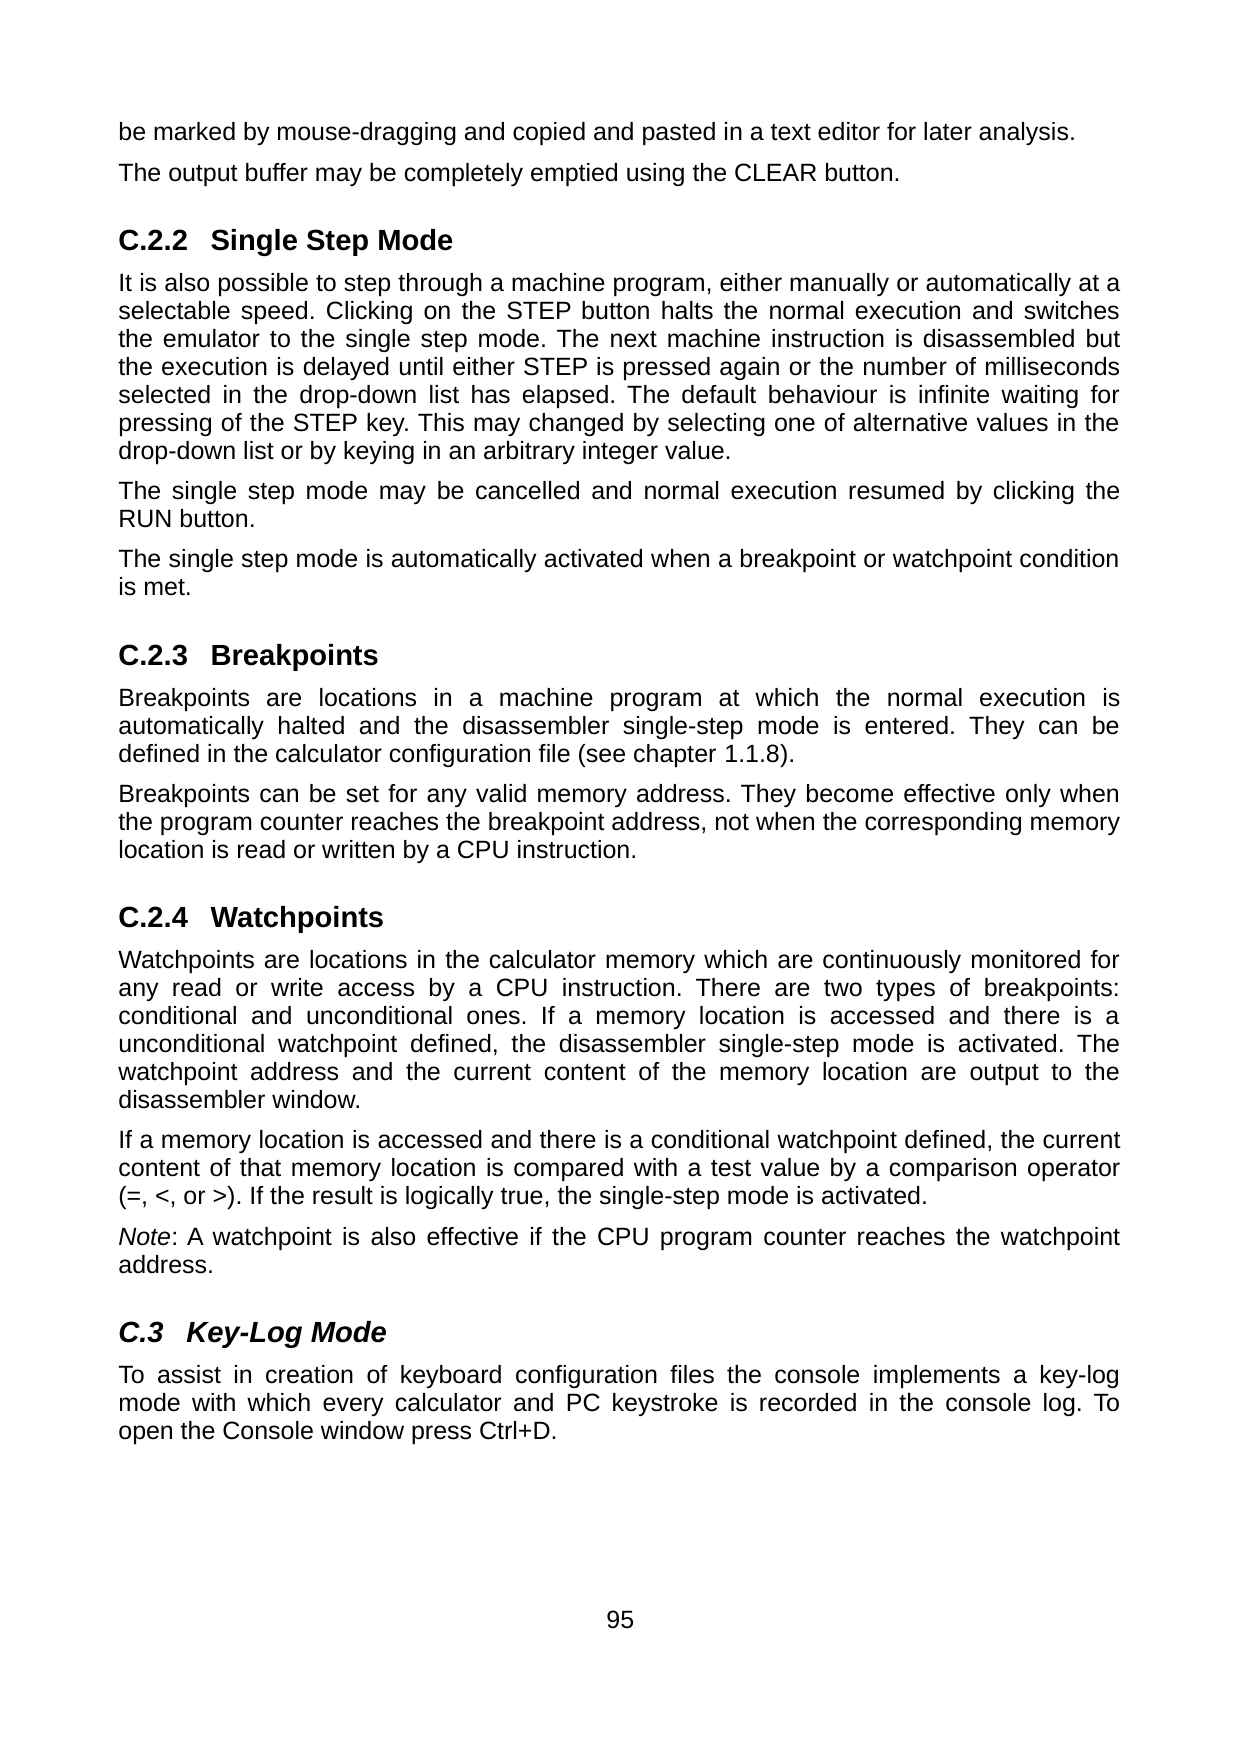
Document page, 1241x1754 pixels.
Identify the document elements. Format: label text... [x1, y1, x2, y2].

text If a memory location is accessed and there is a conditional watchpoint defined, the current content of that memory location is compared with a test value by a comparison operator (=, <, or >). If the result is logically true, the single-step mode is activated. [118, 1126, 1122, 1210]
text be marked by mouse-dragging and copied and pasted in a text editor for later analysis. [118, 118, 1122, 146]
subtitle Key-Log Mode [118, 1316, 1122, 1348]
text It is also possible to step through a machine program, either manually or automatically at a selectable speed. Clicking on the STEP button halts the normal execution and switches the emulator to the single step mode. The next machine instruction is disassembled but the execution is delayed until either STEP is pressed again or the number of milliseconds selected in the drop-down list has elapsed. The default behaviour is infinite waiting for pressing of the STEP key. This may changed by selecting one of alternative values in the drop-down list or by keying in an arbitrary integer value. [118, 269, 1122, 464]
subtitle Watchpoints [118, 901, 1122, 934]
text To assist in creation of keyboard configuration files the console implements a key-log mode with which every calculator and PC keystroke is recorded in the console log. To open the Console window press Ctrl+D. [118, 1361, 1122, 1445]
text The single step mode may be cancelled and normal execution resumed by clicking the RUN button. [118, 477, 1122, 533]
text Breakpoints can be set for any valid memory address. They become effective only when the program counter reaches the breakpoint address, not when the corresponding memory location is read or written by a CPU instruction. [118, 780, 1122, 864]
subtitle Breakpoints [118, 639, 1122, 671]
text Watchpoints are locations in the calculator memory which are continuously monitored for any read or write access by a CPU instruction. There are two types of breakpoints: conditional and unconditional ones. If a memory location is accessed and there is a unconditional watchpoint defined, the disassembler single-step mode is activated. The watchpoint address and the current content of the memory location are output to the disassembler window. [118, 946, 1122, 1114]
text Breakpoints are locations in a machine program at which the normal execution is automatically halted and the disassembler single-step mode is entered. They can be defined in the calculator configuration file (see chapter 1.1.8). [118, 684, 1122, 767]
text The output buffer may be completely emptied using the CLEAR button. [118, 158, 1122, 186]
text Note: A watchpoint is also effective if the CPU program counter reaches the watchpoint address. [118, 1223, 1122, 1278]
text The single step mode is automatically activated when a breakpoint or watchpoint condition is met. [118, 545, 1122, 601]
subtitle Single Step Mode [118, 224, 1122, 257]
